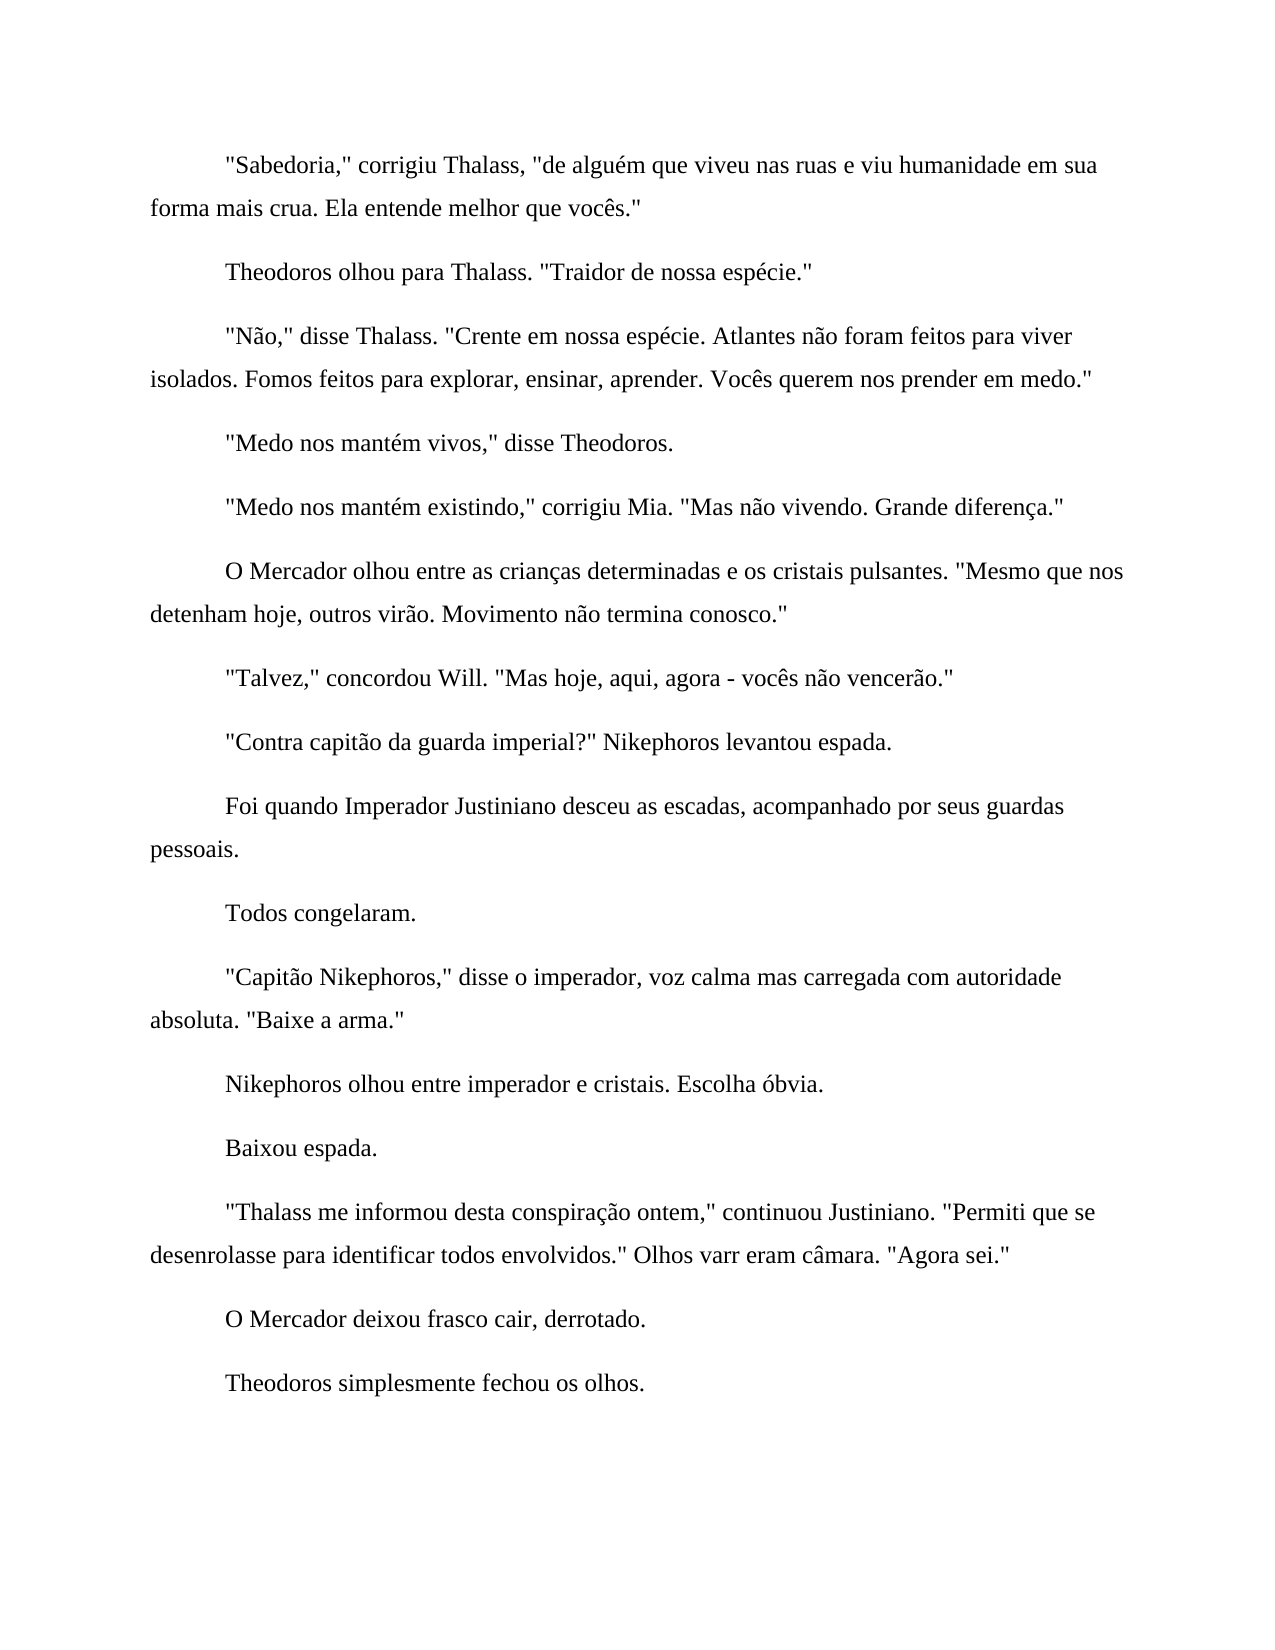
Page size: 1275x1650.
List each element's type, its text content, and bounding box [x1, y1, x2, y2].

text "Thalass me informou desta conspiração ontem," continuou Justiniano. "Permiti que se desenrolasse para identificar todos envolvidos." Olhos varr eram câmara. "Agora sei." [150, 1197, 1125, 1269]
text Foi quando Imperador Justiniano desceu as escadas, acompanhado por seus guardas pessoais. [150, 791, 1125, 863]
text Todos congelaram. [150, 898, 1125, 927]
text O Mercador olhou entre as crianças determinadas e os cristais pulsantes. "Mesmo que nos detenham hoje, outros virão. Movimento não termina conosco." [150, 556, 1125, 628]
text "Sabedoria," corrigiu Thalass, "de alguém que viveu nas ruas e viu humanidade em sua forma mais crua. Ela entende melhor que vocês." [150, 150, 1125, 222]
text "Medo nos mantém vivos," disse Theodoros. [150, 428, 1125, 457]
text "Medo nos mantém existindo," corrigiu Mia. "Mas não vivendo. Grande diferença." [150, 492, 1125, 521]
text O Mercador deixou frasco cair, derrotado. [150, 1304, 1125, 1333]
text Baixou espada. [150, 1133, 1125, 1162]
text Theodoros simplesmente fechou os olhos. [150, 1368, 1125, 1397]
text "Não," disse Thalass. "Crente em nossa espécie. Atlantes não foram feitos para viver isolados. Fomos feitos para explorar, ensinar, aprender. Vocês querem nos prender em medo." [150, 321, 1125, 393]
text "Capitão Nikephoros," disse o imperador, voz calma mas carregada com autoridade absoluta. "Baixe a arma." [150, 962, 1125, 1034]
text "Contra capitão da guarda imperial?" Nikephoros levantou espada. [150, 727, 1125, 756]
text Nikephoros olhou entre imperador e cristais. Escolha óbvia. [150, 1069, 1125, 1098]
text Theodoros olhou para Thalass. "Traidor de nossa espécie." [150, 257, 1125, 286]
text "Talvez," concordou Will. "Mas hoje, aqui, agora - vocês não vencerão." [150, 663, 1125, 692]
